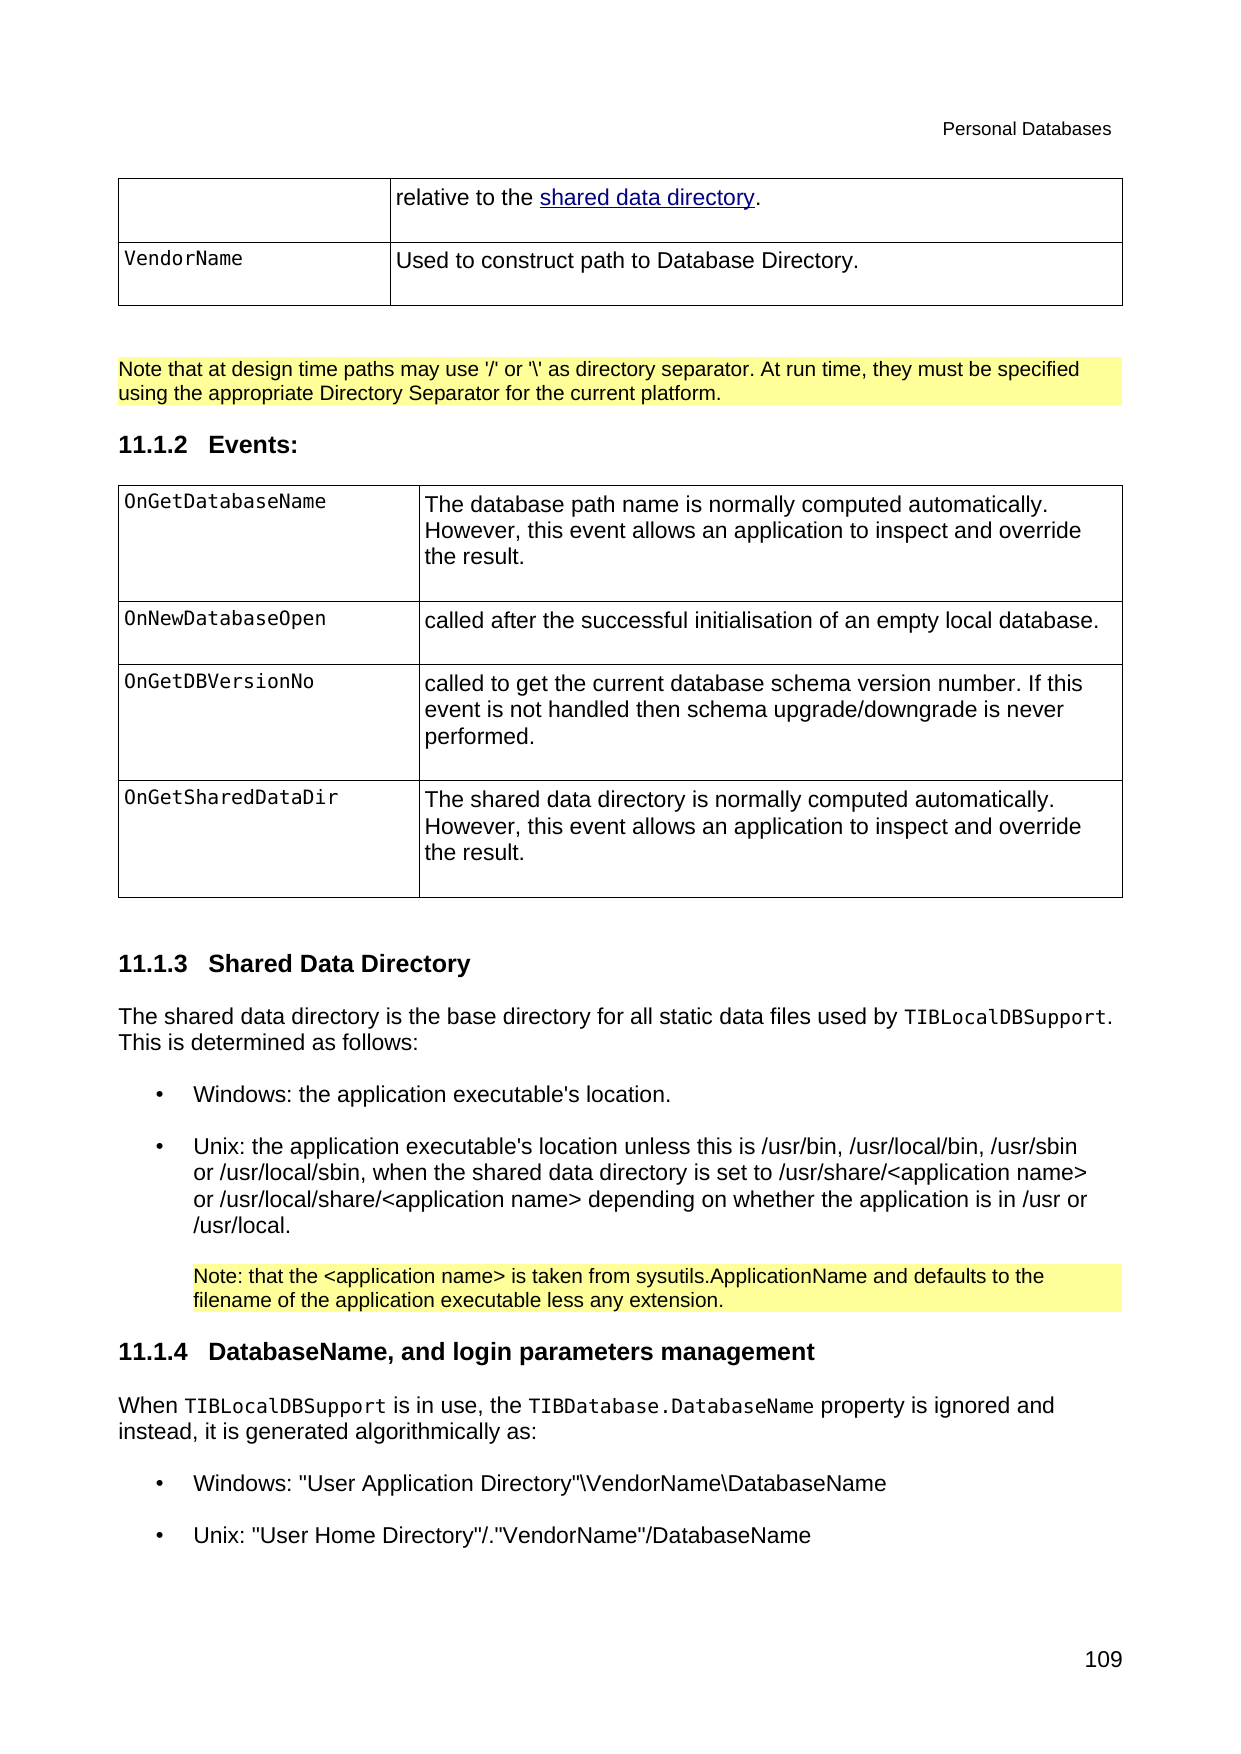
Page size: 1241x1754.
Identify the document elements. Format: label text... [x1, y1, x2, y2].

text The shared data directory is the base directory for all static data files used by TIBLocalDBSupport. This is determined as follows: [118, 1003, 1122, 1056]
list Unix: "User Home Directory"/."VendorName"/DatabaseName [156, 1522, 1122, 1548]
list Windows: "User Application Directory"\VendorName\DatabaseName [156, 1470, 1122, 1496]
table_cell OnGetSharedDataDir [119, 781, 419, 897]
table_cell OnNewDatabaseOpen [119, 602, 419, 664]
table_header The database path name is normally computed automatically. However, this event allows an application to inspect and override the result. [420, 486, 1122, 601]
text When TIBLocalDBSupport is in use, the TIBDatabase.DatabaseName property is ignored and instead, it is generated algorithmically as: [118, 1392, 1122, 1444]
table_cell VendorName [119, 243, 390, 305]
text Note: that the <application name> is taken from sysutils.ApplicationName and defaults to the filename of the application executable less any extension. [193, 1264, 1122, 1312]
table_cell OnGetDBVersionNo [119, 665, 419, 780]
subtitle Events: [118, 430, 1122, 459]
table_cell The shared data directory is normally computed automatically. However, this event allows an application to inspect and override the result. [420, 781, 1122, 897]
list Unix: the application executable's location unless this is /usr/bin, /usr/local/bin, /usr/sbin or /usr/local/sbin, when the shared data directory is set to /usr/share/<application name> or /usr/local/share/<application name> depending on whether the application is in /usr or /usr/local. [156, 1133, 1122, 1238]
list Windows: the application executable's location. [156, 1081, 1122, 1107]
table_cell Used to construct path to Database Directory. [391, 243, 1122, 305]
text Note that at design time paths may use '/' or '\' as directory separator. At run time, they must be specified using the appropriate Directory Separator for the current platform. [118, 357, 1122, 405]
table_cell relative to the shared data directory. [391, 179, 1122, 242]
table_cell [119, 179, 390, 242]
table_header OnGetDatabaseName [119, 486, 419, 601]
table_cell called to get the current database schema version number. If this event is not handled then schema upgrade/downgrade is never performed. [420, 665, 1122, 780]
subtitle Shared Data Directory [118, 948, 1122, 977]
table_cell called after the successful initialisation of an empty local database. [420, 602, 1122, 664]
subtitle DatabaseName, and login parameters management [118, 1337, 1122, 1366]
